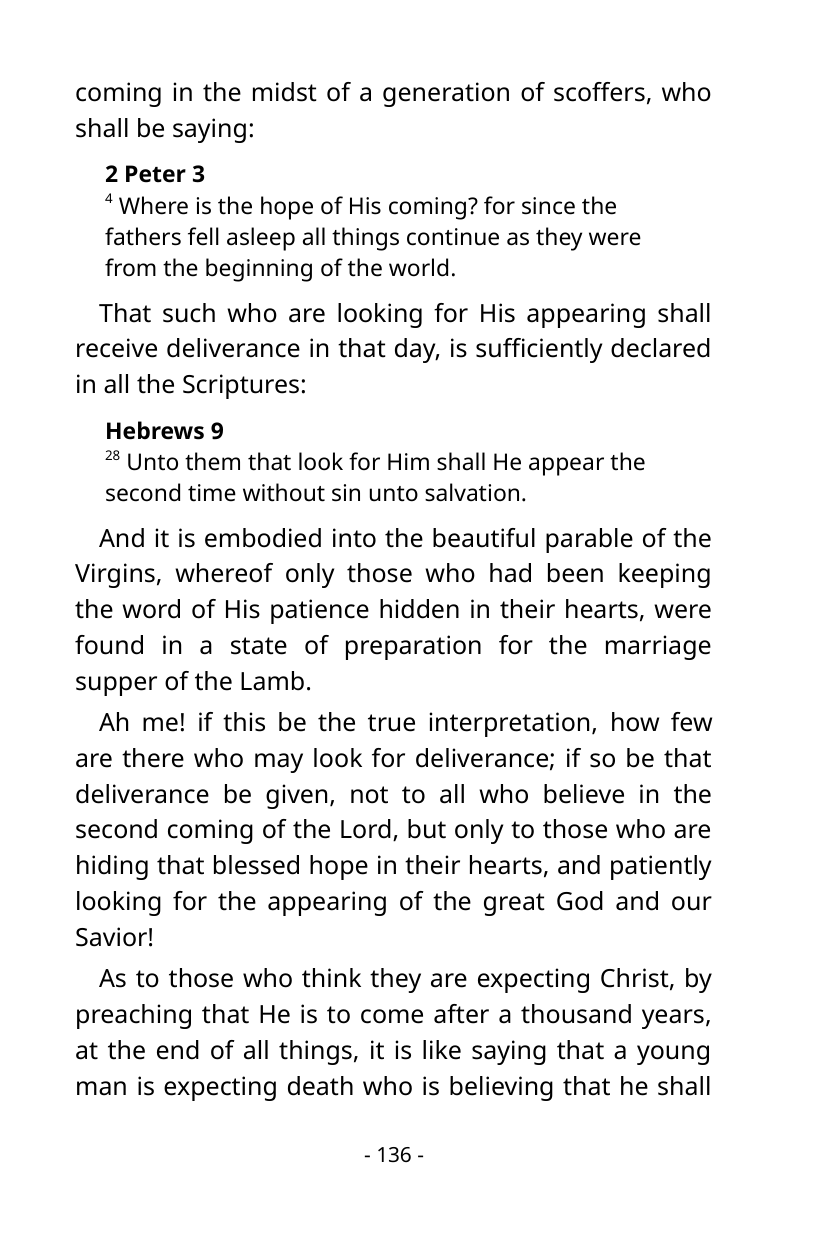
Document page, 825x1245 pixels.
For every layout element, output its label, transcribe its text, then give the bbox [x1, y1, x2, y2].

text As to those who think they are expecting Christ, by preaching that He is to come after a thousand years, at the end of all things, it is like saying that a young man is expecting death who is believing that he shall [75, 961, 712, 1102]
text 28 Unto them that look for Him shall He appear the second time without sin unto salvation. [105, 446, 682, 508]
text coming in the midst of a generation of scoffers, who shall be saying: [75, 75, 712, 145]
text 2 Peter 3 [105, 158, 712, 190]
text Hebrews 9 [105, 414, 712, 446]
text And it is embodied into the beautiful parable of the Virgins, whereof only those who had been keeping the word of His patience hidden in their hearts, were found in a state of preparation for the marriage supper of the Lamb. [75, 520, 712, 697]
text Ah me! if this be the true interpretation, how few are there who may look for deliverance; if so be that deliverance be given, not to all who believe in the second coming of the Lord, but only to those who are hiding that blessed hope in their hearts, and patiently looking for the appearing of the great God and our Savior! [75, 705, 712, 953]
text That such who are looking for His appearing shall receive deliverance in that day, is sufficiently declared in all the Scriptures: [75, 295, 712, 401]
text 4 Where is the hope of His coming? for since the fathers fell asleep all things continue as they were from the beginning of the world. [105, 190, 682, 283]
